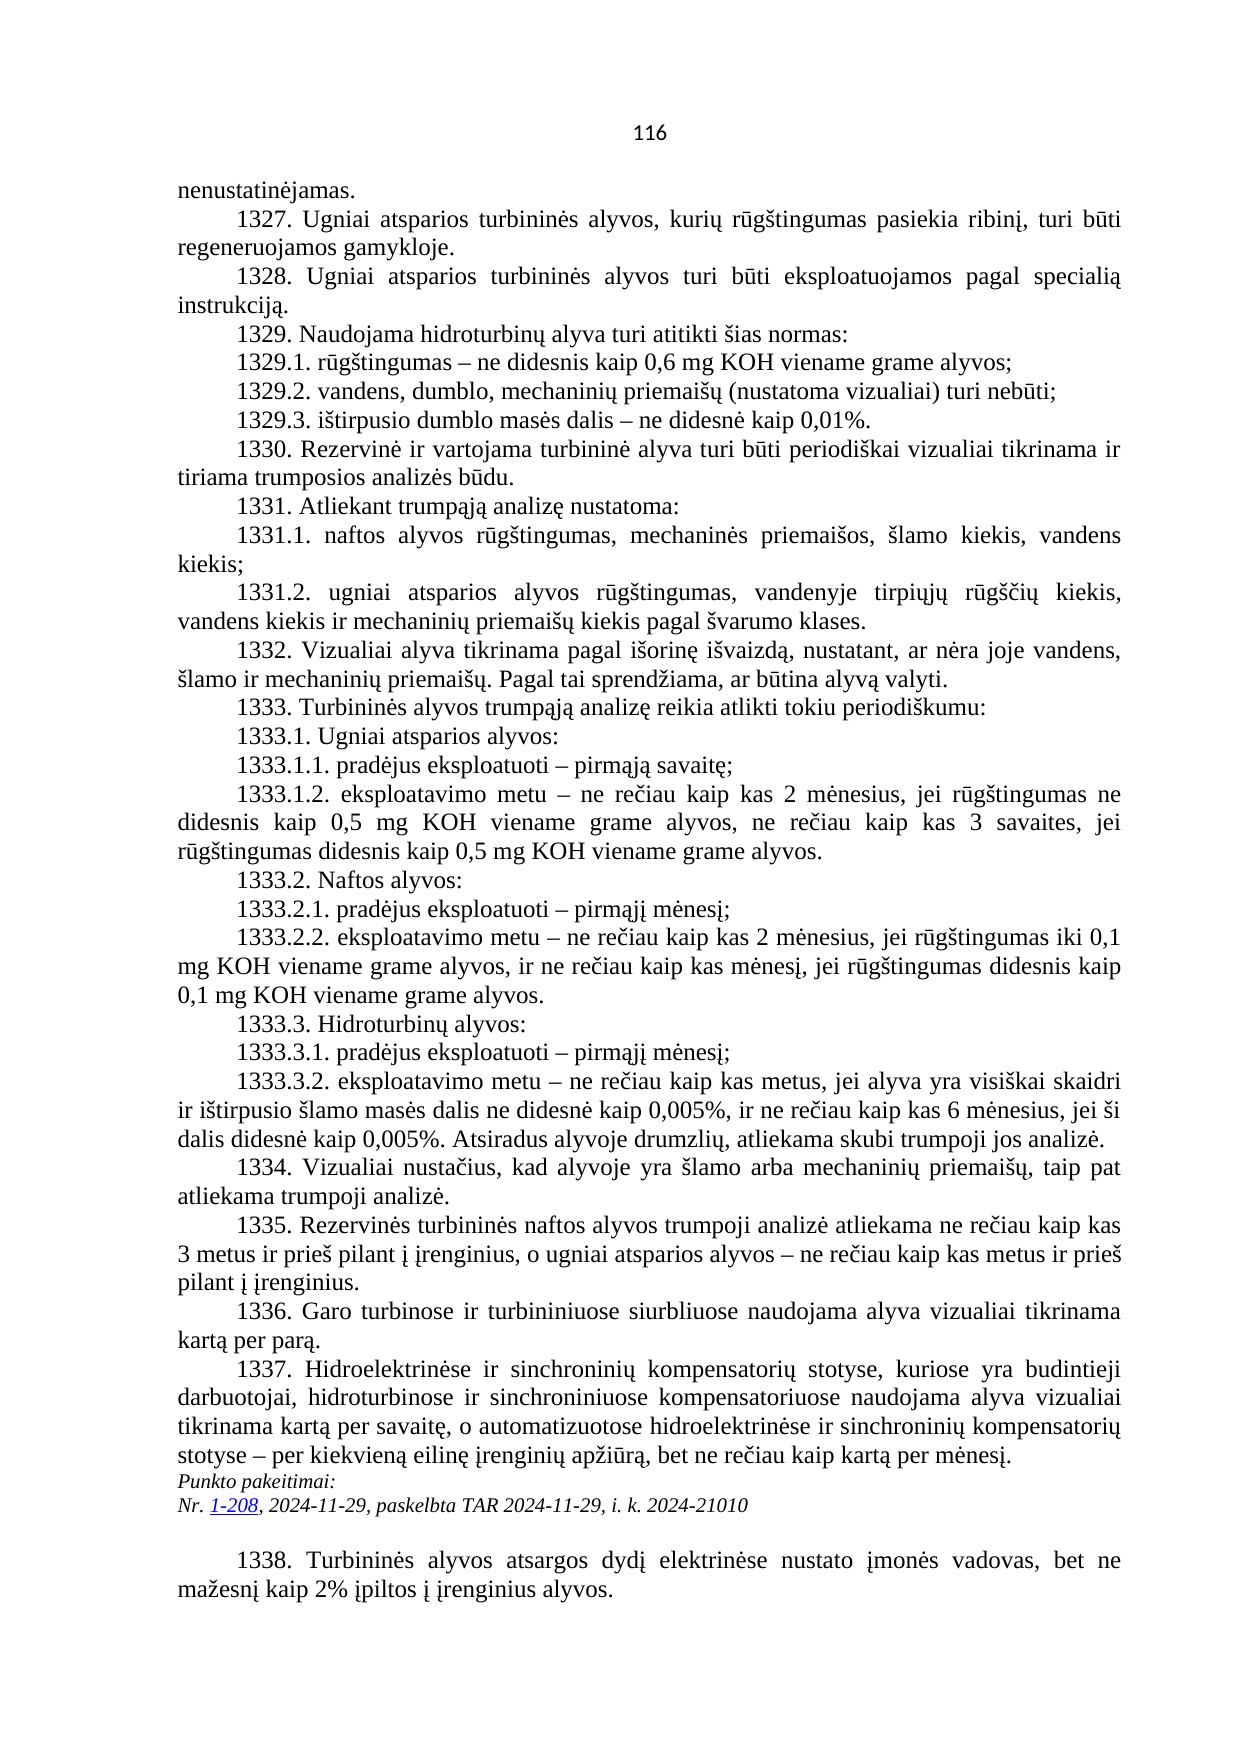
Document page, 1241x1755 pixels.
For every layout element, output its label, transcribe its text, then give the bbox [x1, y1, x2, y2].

text 1338. Turbininės alyvos atsargos dydį elektrinėse nustato įmonės vadovas, bet ne mažesnį kaip 2% įpiltos į įrenginius alyvos. [177, 1546, 1122, 1603]
text 1333.3.1. pradėjus eksploatuoti – pirmąjį mėnesį; [177, 1037, 1122, 1066]
text 1333.3. Hidroturbinų alyvos: [177, 1009, 1122, 1037]
text 1336. Garo turbinose ir turbininiuose siurbliuose naudojama alyva vizualiai tikrinama kartą per parą. [177, 1296, 1122, 1354]
text 1333.2.1. pradėjus eksploatuoti – pirmąjį mėnesį; [177, 894, 1122, 922]
text 1337. Hidroelektrinėse ir sinchroninių kompensatorių stotyse, kuriose yra budintieji darbuotojai, hidroturbinose ir sinchroniniuose kompensatoriuose naudojama alyva vizualiai tikrinama kartą per savaitę, o automatizuotose hidroelektrinėse ir sinchroninių kompensatorių stotyse – per kiekvieną eilinę įrenginių apžiūrą, bet ne rečiau kaip kartą per mėnesį. [177, 1354, 1122, 1469]
text Punkto pakeitimai: [177, 1469, 1122, 1493]
text 1327. Ugniai atsparios turbininės alyvos, kurių rūgštingumas pasiekia ribinį, turi būti regeneruojamos gamykloje. [177, 204, 1122, 261]
text 1335. Rezervinės turbininės naftos alyvos trumpoji analizė atliekama ne rečiau kaip kas 3 metus ir prieš pilant į įrenginius, o ugniai atsparios alyvos – ne rečiau kaip kas metus ir prieš pilant į įrenginius. [177, 1210, 1122, 1296]
text 1331.2. ugniai atsparios alyvos rūgštingumas, vandenyje tirpiųjų rūgščių kiekis, vandens kiekis ir mechaninių priemaišų kiekis pagal švarumo klases. [177, 577, 1122, 635]
text Nr. 1-208, 2024-11-29, paskelbta TAR 2024-11-29, i. k. 2024-21010 [177, 1493, 1122, 1517]
text 1329. Naudojama hidroturbinų alyva turi atitikti šias normas: [177, 319, 1122, 347]
text 1331.1. naftos alyvos rūgštingumas, mechaninės priemaišos, šlamo kiekis, vandens kiekis; [177, 520, 1122, 577]
text 1329.3. ištirpusio dumblo masės dalis – ne didesnė kaip 0,01%. [177, 405, 1122, 434]
text 1330. Rezervinė ir vartojama turbininė alyva turi būti periodiškai vizualiai tikrinama ir tiriama trumposios analizės būdu. [177, 434, 1122, 491]
text 1329.1. rūgštingumas – ne didesnis kaip 0,6 mg KOH viename grame alyvos; [177, 347, 1122, 376]
text 1333.3.2. eksploatavimo metu – ne rečiau kaip kas metus, jei alyva yra visiškai skaidri ir ištirpusio šlamo masės dalis ne didesnė kaip 0,005%, ir ne rečiau kaip kas 6 mėnesius, jei ši dalis didesnė kaip 0,005%. Atsiradus alyvoje drumzlių, atliekama skubi trumpoji jos analizė. [177, 1066, 1122, 1152]
text 1333.1.1. pradėjus eksploatuoti – pirmąją savaitę; [177, 750, 1122, 779]
text 1328. Ugniai atsparios turbininės alyvos turi būti eksploatuojamos pagal specialią instrukciją. [177, 261, 1122, 319]
text 1329.2. vandens, dumblo, mechaninių priemaišų (nustatoma vizualiai) turi nebūti; [177, 376, 1122, 405]
text 1334. Vizualiai nustačius, kad alyvoje yra šlamo arba mechaninių priemaišų, taip pat atliekama trumpoji analizė. [177, 1152, 1122, 1210]
text 1331. Atliekant trumpąją analizę nustatoma: [177, 491, 1122, 520]
text 1333.1. Ugniai atsparios alyvos: [177, 721, 1122, 750]
text nenustatinėjamas. [177, 175, 1122, 204]
text 1333.2.2. eksploatavimo metu – ne rečiau kaip kas 2 mėnesius, jei rūgštingumas iki 0,1 mg KOH viename grame alyvos, ir ne rečiau kaip kas mėnesį, jei rūgštingumas didesnis kaip 0,1 mg KOH viename grame alyvos. [177, 922, 1122, 1009]
text 1333. Turbininės alyvos trumpąją analizę reikia atlikti tokiu periodiškumu: [177, 692, 1122, 721]
text 1332. Vizualiai alyva tikrinama pagal išorinę išvaizdą, nustatant, ar nėra joje vandens, šlamo ir mechaninių priemaišų. Pagal tai sprendžiama, ar būtina alyvą valyti. [177, 635, 1122, 692]
text 1333.2. Naftos alyvos: [177, 865, 1122, 894]
text 1333.1.2. eksploatavimo metu – ne rečiau kaip kas 2 mėnesius, jei rūgštingumas ne didesnis kaip 0,5 mg KOH viename grame alyvos, ne rečiau kaip kas 3 savaites, jei rūgštingumas didesnis kaip 0,5 mg KOH viename grame alyvos. [177, 779, 1122, 865]
